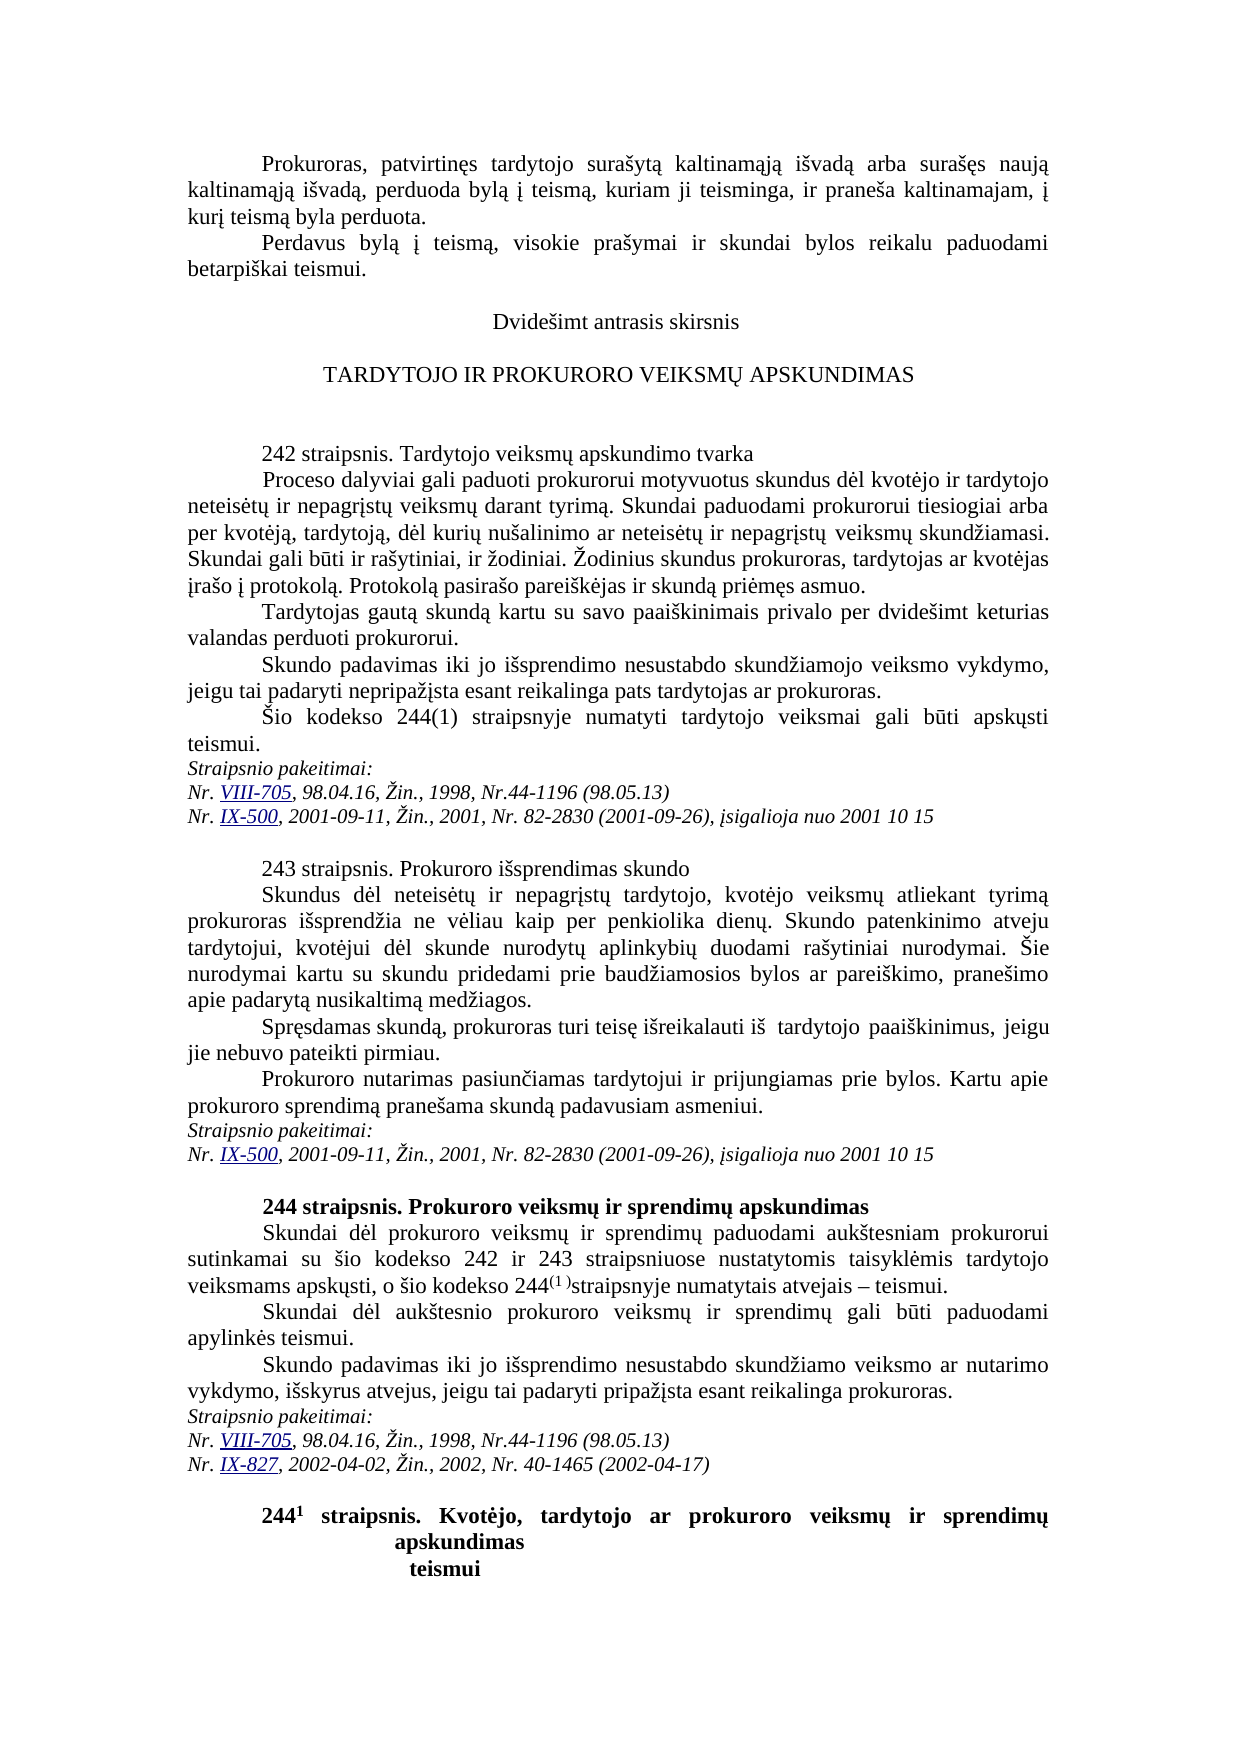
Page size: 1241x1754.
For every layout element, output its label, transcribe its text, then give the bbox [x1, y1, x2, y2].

text teismui [394, 1555, 1050, 1581]
text 2441 straipsnis. Kvotėjo, tardytojo ar prokuroro veiksmų ir sprendimų apskundimas [261, 1502, 1050, 1555]
text Skundai dėl prokuroro veiksmų ir sprendimų paduodami aukštesniam prokurorui sutinkamai su šio kodekso 242 ir 243 straipsniuose nustatytomis taisyklėmis tardytojo veiksmams apskųsti, o šio kodekso 244(1 )straipsnyje numatytais atvejais – teismui. [187, 1219, 1050, 1298]
text 244 straipsnis. Prokuroro veiksmų ir sprendimų apskundimas [187, 1193, 1050, 1219]
text Straipsnio pakeitimai: [187, 1403, 1050, 1428]
text Nr. VIII-705, 98.04.16, Žin., 1998, Nr.44-1196 (98.05.13) [187, 1428, 1050, 1452]
text Nr. IX-500, 2001-09-11, Žin., 2001, Nr. 82-2830 (2001-09-26), įsigalioja nuo 2001 10 15 [187, 804, 1050, 828]
text 242 straipsnis. Tardytojo veiksmų apskundimo tvarka [187, 440, 1050, 466]
text TARDYTOJO IR PROKURORO VEIKSMŲ APSKUNDIMAS [187, 361, 1050, 387]
text Nr. IX-827, 2002-04-02, Žin., 2002, Nr. 40-1465 (2002-04-17) [187, 1452, 1050, 1476]
text Nr. IX-500, 2001-09-11, Žin., 2001, Nr. 82-2830 (2001-09-26), įsigalioja nuo 2001 10 15 [187, 1142, 1050, 1166]
text Spręsdamas skundą, prokuroras turi teisę išreikalauti iš tardytojo paaiškinimus, jeigu jie nebuvo pateikti pirmiau. [187, 1013, 1050, 1066]
text Prokuroras, patvirtinęs tardytojo surašytą kaltinamąją išvadą arba surašęs naują kaltinamąją išvadą, perduoda bylą į teismą, kuriam ji teisminga, ir praneša kaltinamajam, į kurį teismą byla perduota. [187, 150, 1050, 229]
text 243 straipsnis. Prokuroro išsprendimas skundo [187, 855, 1050, 881]
text Skundus dėl neteisėtų ir nepagrįstų tardytojo, kvotėjo veiksmų atliekant tyrimą prokuroras išsprendžia ne vėliau kaip per penkiolika dienų. Skundo patenkinimo atveju tardytojui, kvotėjui dėl skunde nurodytų aplinkybių duodami rašytiniai nurodymai. Šie nurodymai kartu su skundu pridedami prie baudžiamosios bylos ar pareiškimo, pranešimo apie padarytą nusikaltimą medžiagos. [187, 881, 1050, 1013]
text Skundo padavimas iki jo išsprendimo nesustabdo skundžiamojo veiksmo vykdymo, jeigu tai padaryti nepripažįsta esant reikalinga pats tardytojas ar prokuroras. [187, 651, 1050, 703]
text Skundo padavimas iki jo išsprendimo nesustabdo skundžiamo veiksmo ar nutarimo vykdymo, išskyrus atvejus, jeigu tai padaryti pripažįsta esant reikalinga prokuroras. [187, 1351, 1050, 1403]
text Perdavus bylą į teismą, visokie prašymai ir skundai bylos reikalu paduodami betarpiškai teismui. [187, 229, 1050, 282]
text Straipsnio pakeitimai: [187, 756, 1050, 780]
text Prokuroro nutarimas pasiunčiamas tardytojui ir prijungiamas prie bylos. Kartu apie prokuroro sprendimą pranešama skundą padavusiam asmeniui. [187, 1066, 1050, 1118]
text Skundai dėl aukštesnio prokuroro veiksmų ir sprendimų gali būti paduodami apylinkės teismui. [187, 1298, 1050, 1351]
text Straipsnio pakeitimai: [187, 1118, 1050, 1142]
text Nr. VIII-705, 98.04.16, Žin., 1998, Nr.44-1196 (98.05.13) [187, 780, 1050, 804]
text Proceso dalyviai gali paduoti prokurorui motyvuotus skundus dėl kvotėjo ir tardytojo neteisėtų ir nepagrįstų veiksmų darant tyrimą. Skundai paduodami prokurorui tiesiogiai arba per kvotėją, tardytoją, dėl kurių nušalinimo ar neteisėtų ir nepagrįstų veiksmų skundžiamasi. Skundai gali būti ir rašytiniai, ir žodiniai. Žodinius skundus prokuroras, tardytojas ar kvotėjas įrašo į protokolą. Protokolą pasirašo pareiškėjas ir skundą priėmęs asmuo. [187, 466, 1050, 598]
text Šio kodekso 244(1) straipsnyje numatyti tardytojo veiksmai gali būti apskųsti teismui. [187, 703, 1050, 756]
text Dvidešimt antrasis skirsnis [187, 308, 1050, 334]
text Tardytojas gautą skundą kartu su savo paaiškinimais privalo per dvidešimt keturias valandas perduoti prokurorui. [187, 598, 1050, 651]
